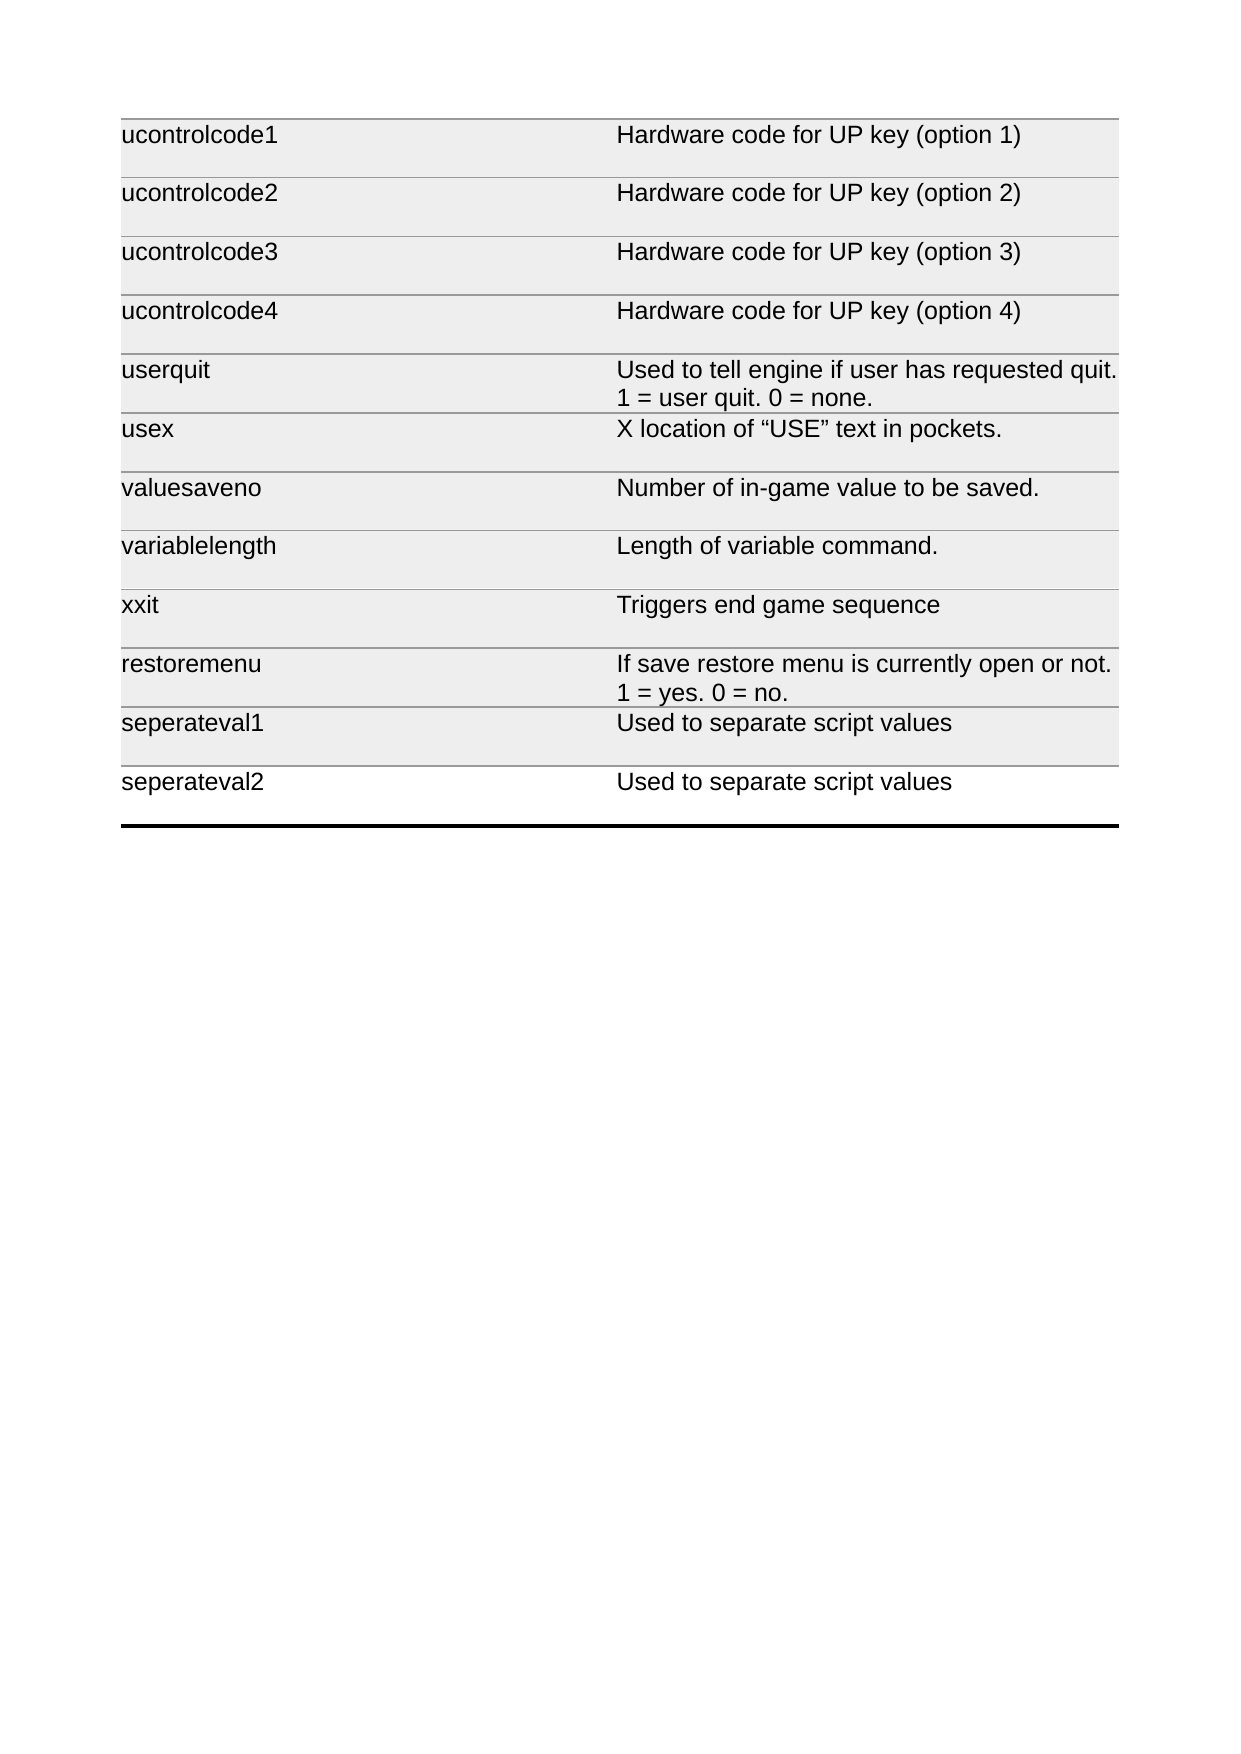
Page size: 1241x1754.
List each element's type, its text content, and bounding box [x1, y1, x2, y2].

table_cell Hardware code for UP key (option 2) [616, 178, 1119, 236]
table_cell Triggers end game sequence [616, 590, 1119, 647]
table_cell Length of variable command. [616, 531, 1119, 588]
table_cell seperateval2 [121, 767, 616, 824]
table_cell Number of in-game value to be saved. [616, 473, 1119, 530]
table_cell userquit [121, 355, 616, 412]
table_cell ucontrolcode1 [121, 120, 616, 177]
table_cell variablelength [121, 531, 616, 588]
table_cell usex [121, 414, 616, 471]
table_cell restoremenu [121, 649, 616, 706]
table_cell ucontrolcode3 [121, 237, 616, 294]
table_cell Hardware code for UP key (option 1) [616, 120, 1119, 177]
table_cell valuesaveno [121, 473, 616, 530]
table_cell If save restore menu is currently open or not. 1 = yes. 0 = no. [616, 649, 1119, 706]
table_cell Hardware code for UP key (option 3) [616, 237, 1119, 294]
table_cell Used to separate script values [616, 708, 1119, 765]
table_cell xxit [121, 590, 616, 647]
table_cell ucontrolcode2 [121, 178, 616, 236]
table_cell X location of “USE” text in pockets. [616, 414, 1119, 471]
table_cell Hardware code for UP key (option 4) [616, 296, 1119, 353]
table_cell Used to tell engine if user has requested quit. 1 = user quit. 0 = none. [616, 355, 1119, 412]
table_cell seperateval1 [121, 708, 616, 765]
table_cell ucontrolcode4 [121, 296, 616, 353]
table_cell Used to separate script values [616, 767, 1119, 824]
